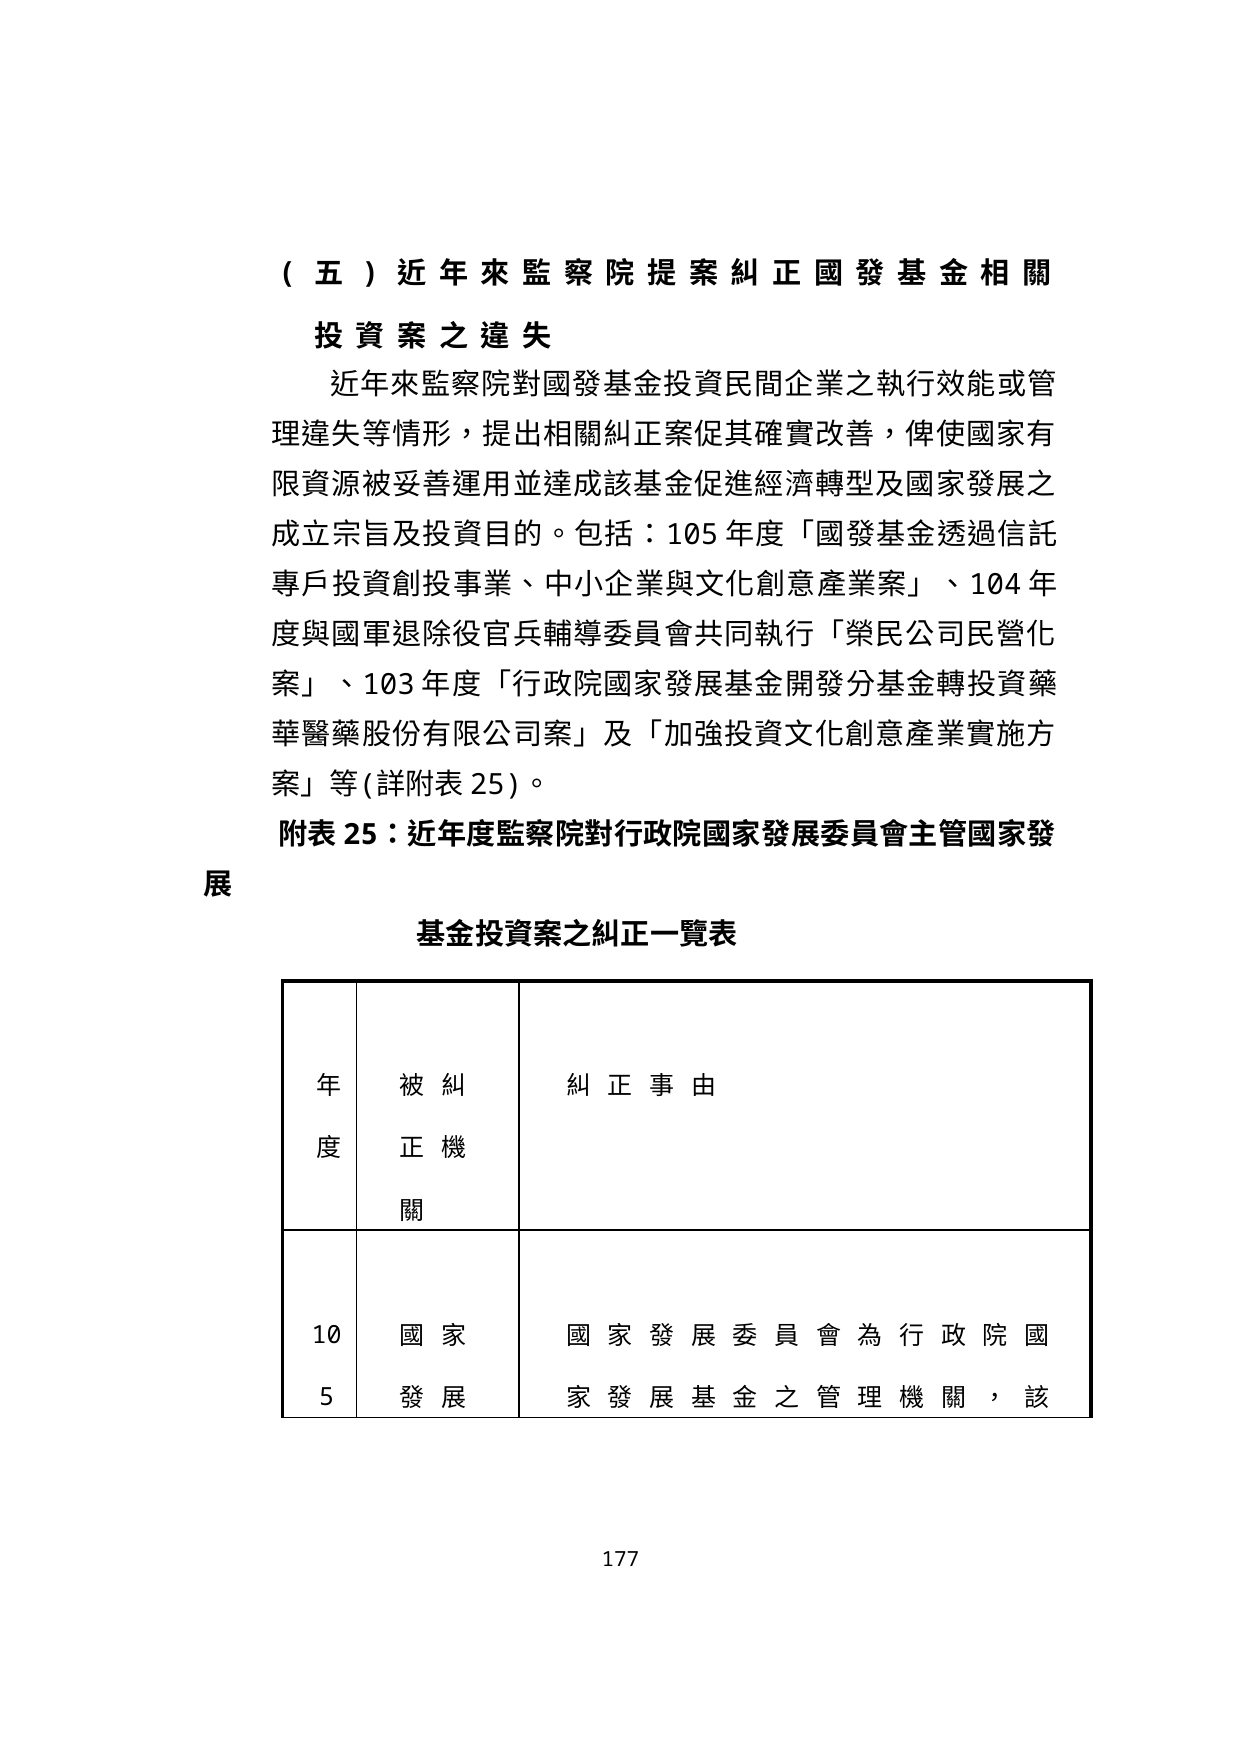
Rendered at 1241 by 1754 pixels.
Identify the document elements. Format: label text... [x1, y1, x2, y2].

table_header 年度 [284, 983, 356, 1229]
text 附表25：近年度監察院對行政院國家發展委員會主管國家發展 [203, 804, 1058, 904]
table_cell 國家發展委員會為行政院國家發展基金之管理機關，該 [520, 1231, 1089, 1417]
table_cell 國家發展 [357, 1231, 518, 1417]
text (五)近年來監察院提案糾正國發基金相關投資案之違失 [242, 229, 1058, 354]
table_header 被糾正機關 [357, 983, 518, 1229]
table_cell 105 [284, 1231, 356, 1417]
text 近年來監察院對國發基金投資民間企業之執行效能或管理違失等情形，提出相關糾正案促其確實改善，俾使國家有限資源被妥善運用並達成該基金促進經濟轉型及國家發展之成立宗旨及投資目的。包括：105年度「國發基金透過信託專戶投資創投事業、中小企業與文化創意產業案」、104年度與國軍退除役官兵輔導委員會共同執行「榮民公司民營化案」、103年度「行政院國家發展基金開發分基金轉投資藥華醫藥股份有限公司案」及「加強投資文化創意產業實施方案」等(詳附表25)。 [271, 354, 1058, 804]
table_header 糾正事由 [520, 983, 1089, 1229]
text 基金投資案之糾正一覽表 [203, 904, 1058, 954]
